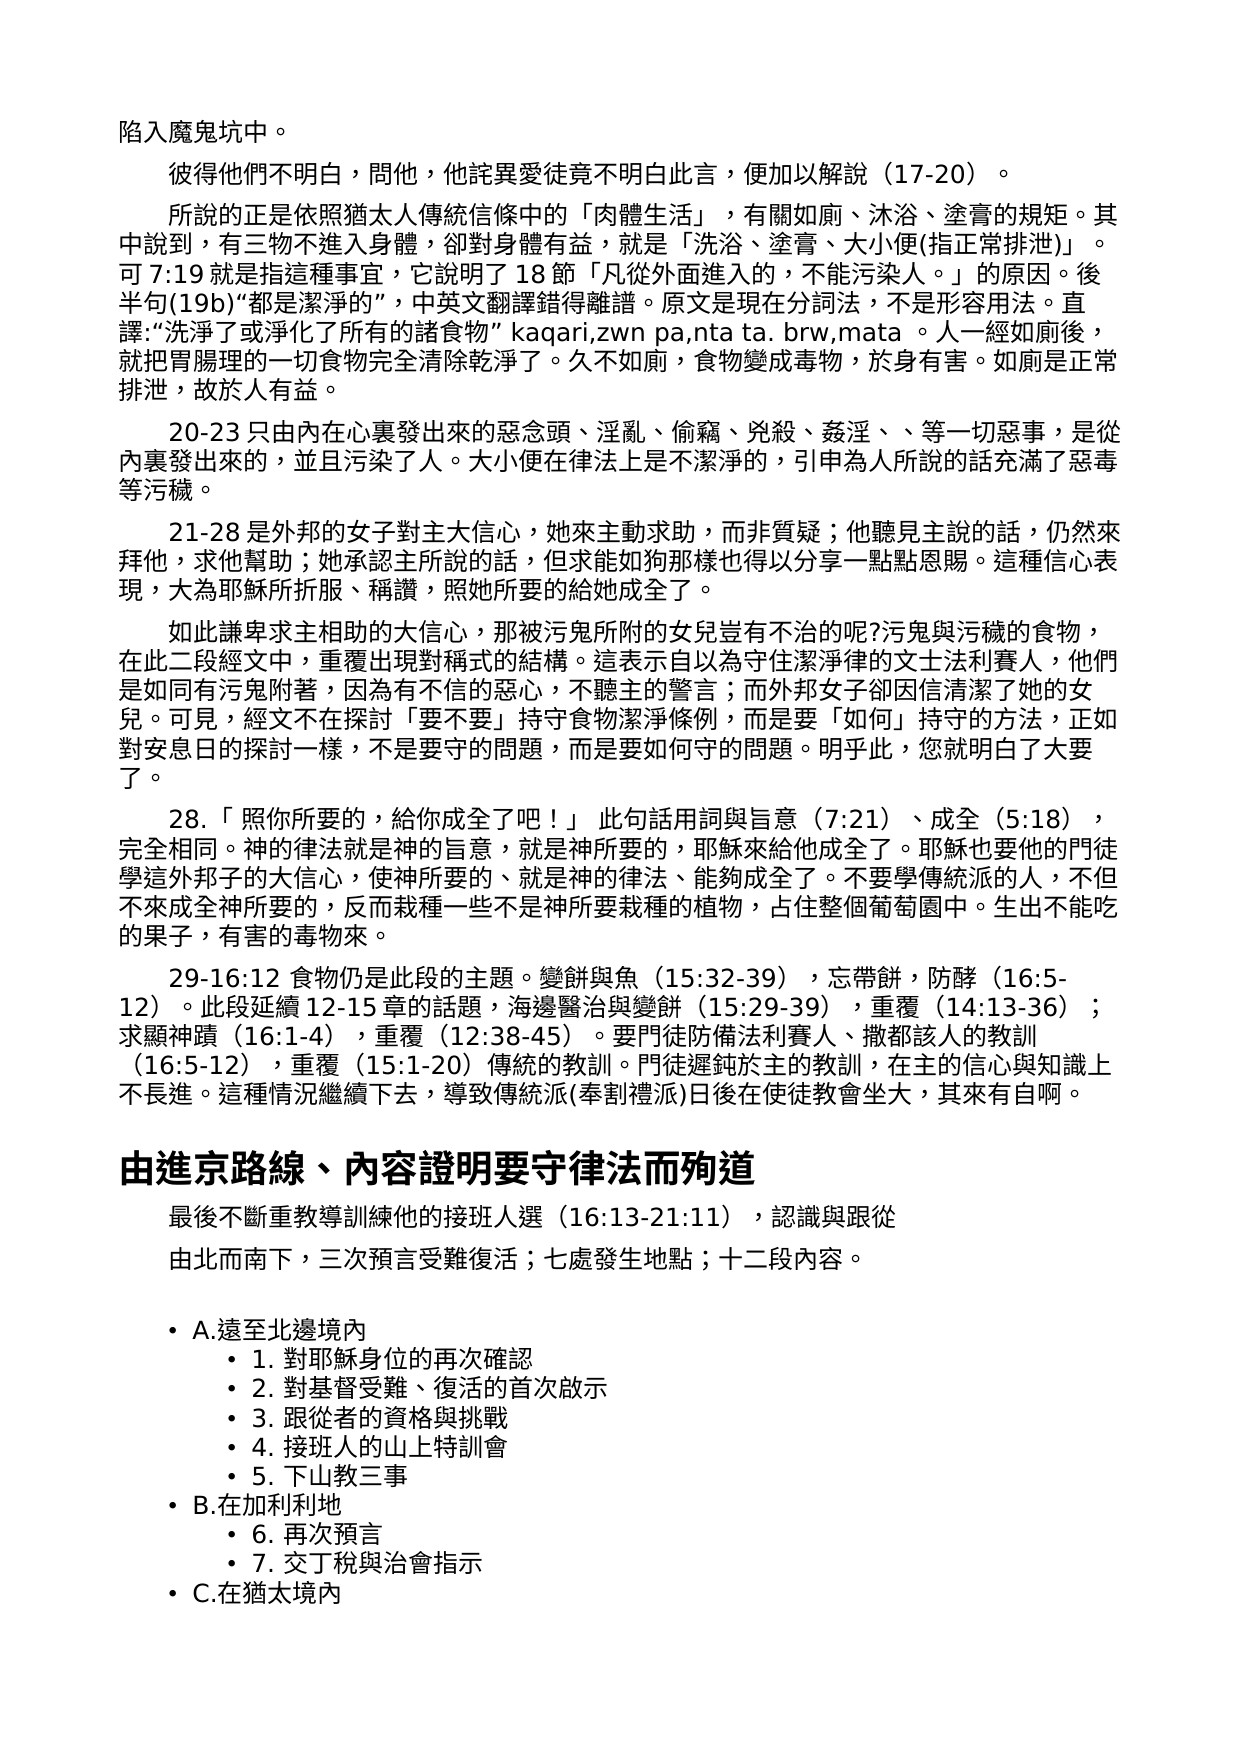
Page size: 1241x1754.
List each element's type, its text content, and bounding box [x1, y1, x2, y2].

list 1. 對耶穌身位的再次確認 [236, 1345, 1122, 1374]
list A.遠至北邊境內 [177, 1316, 1122, 1345]
text 所說的正是依照猶太人傳統信條中的「肉體生活」，有關如廁、沐浴、塗膏的規矩。其中說到，有三物不進入身體，卻對身體有益，就是「洗浴、塗膏、大小便(指正常排泄)」。可7:19就是指這種事宜，它說明了18節「凡從外面進入的，不能污染人。」的原因。後半句(19b)“都是潔淨的”，中英文翻譯錯得離譜。原文是現在分詞法，不是形容用法。直譯:“洗淨了或淨化了所有的諸食物” kaqari,zwn pa,nta ta. brw,mata 。人一經如廁後，就把胃腸理的一切食物完全清除乾淨了。久不如廁，食物變成毒物，於身有害。如廁是正常排泄，故於人有益。 [118, 201, 1122, 406]
list 7. 交丁稅與治會指示 [236, 1549, 1122, 1579]
text 彼得他們不明白，問他，他詫異愛徒竟不明白此言，便加以解說（17-20）。 [118, 160, 1122, 189]
list C.在猶太境內 [177, 1579, 1122, 1608]
list 2. 對基督受難、復活的首次啟示 [236, 1374, 1122, 1404]
list 4. 接班人的山上特訓會 [236, 1433, 1122, 1462]
text 陷入魔鬼坑中。 [118, 118, 1122, 147]
text 28.「 照你所要的，給你成全了吧！」 此句話用詞與旨意（7:21）、成全（5:18），完全相同。神的律法就是神的旨意，就是神所要的，耶穌來給他成全了。耶穌也要他的門徒學這外邦子的大信心，使神所要的、就是神的律法、能夠成全了。不要學傳統派的人，不但不來成全神所要的，反而栽種一些不是神所要栽種的植物，占住整個葡萄園中。生出不能吃的果子，有害的毒物來。 [118, 806, 1122, 951]
text 由北而南下，三次預言受難復活；七處發生地點；十二段內容。 [118, 1245, 1122, 1274]
list B.在加利利地 [177, 1491, 1122, 1520]
text 20-23只由內在心裏發出來的惡念頭、淫亂、偷竊、兇殺、姦淫、、等一切惡事，是從內裏發出來的，並且污染了人。大小便在律法上是不潔淨的，引申為人所說的話充滿了惡毒等污穢。 [118, 418, 1122, 506]
text 29-16:12 食物仍是此段的主題。變餅與魚（15:32-39），忘帶餅，防酵（16:5-12）。此段延續12-15章的話題，海邊醫治與變餅（15:29-39），重覆（14:13-36）；求顯神蹟（16:1-4），重覆（12:38-45）。要門徒防備法利賽人、撒都該人的教訓（16:5-12），重覆（15:1-20）傳統的教訓。門徒遲鈍於主的教訓，在主的信心與知識上不長進。這種情況繼續下去，導致傳統派(奉割禮派)日後在使徒教會坐大，其來有自啊。 [118, 964, 1122, 1110]
list 5. 下山教三事 [236, 1462, 1122, 1491]
list 6. 再次預言 [236, 1520, 1122, 1549]
text 如此謙卑求主相助的大信心，那被污鬼所附的女兒豈有不治的呢?污鬼與污穢的食物，在此二段經文中，重覆出現對稱式的結構。這表示自以為守住潔淨律的文士法利賽人，他們是如同有污鬼附著，因為有不信的惡心，不聽主的警言；而外邦女子卻因信清潔了她的女兒。可見，經文不在探討「要不要」持守食物潔淨條例，而是要「如何」持守的方法，正如對安息日的探討一樣，不是要守的問題，而是要如何守的問題。明乎此，您就明白了大要了。 [118, 618, 1122, 793]
subtitle 由進京路線、內容證明要守律法而殉道 [118, 1147, 1122, 1191]
text 21-28是外邦的女子對主大信心，她來主動求助，而非質疑；他聽見主說的話，仍然來拜他，求他幫助；她承認主所說的話，但求能如狗那樣也得以分享一點點恩賜。這種信心表現，大為耶穌所折服、稱讚，照她所要的給她成全了。 [118, 518, 1122, 606]
text 最後不斷重教導訓練他的接班人選（16:13-21:11），認識與跟從 [118, 1203, 1122, 1233]
list 3. 跟從者的資格與挑戰 [236, 1404, 1122, 1433]
